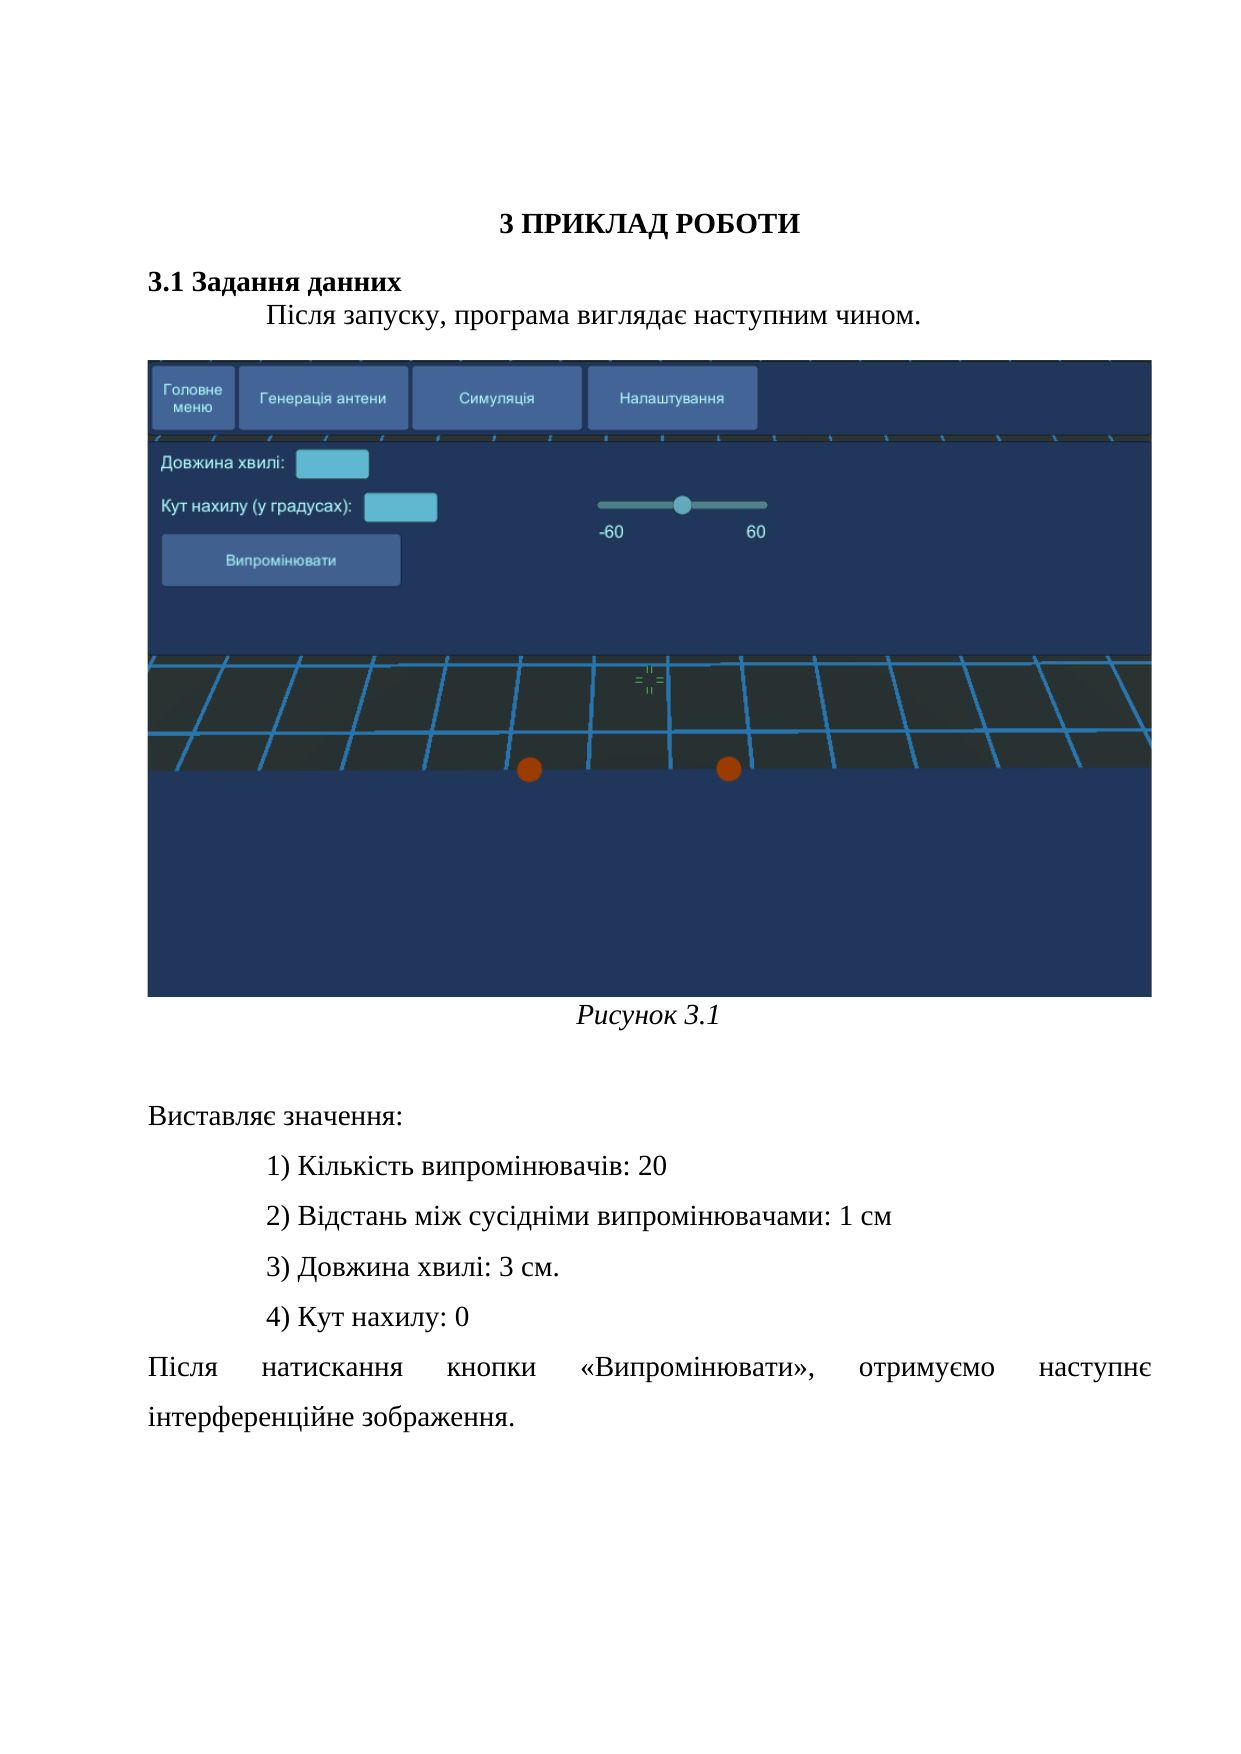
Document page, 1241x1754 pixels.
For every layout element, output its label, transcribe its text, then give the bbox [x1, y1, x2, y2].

picture [147, 360, 1152, 997]
text Рисунок 3.1 [148, 997, 1152, 1031]
subtitle 3 ПРИКЛАД РОБОТИ [148, 206, 1152, 240]
subtitle 3.1 Задання данних [148, 264, 1152, 297]
text 4) Кут нахилу: 0 [148, 1299, 1152, 1332]
text Після запуску, програма виглядає наступним чином. [148, 297, 1152, 331]
text Після натискання кнопки «Випромінювати», отримуємо наступнє інтерференційне зображення. [148, 1349, 1152, 1433]
text 2) Відстань між сусідніми випромінювачами: 1 см [148, 1198, 1152, 1232]
text 1) Кількість випромінювачів: 20 [148, 1148, 1152, 1182]
text 3) Довжина хвилі: 3 см. [148, 1249, 1152, 1282]
text Виставляє значення: [148, 1098, 1152, 1131]
